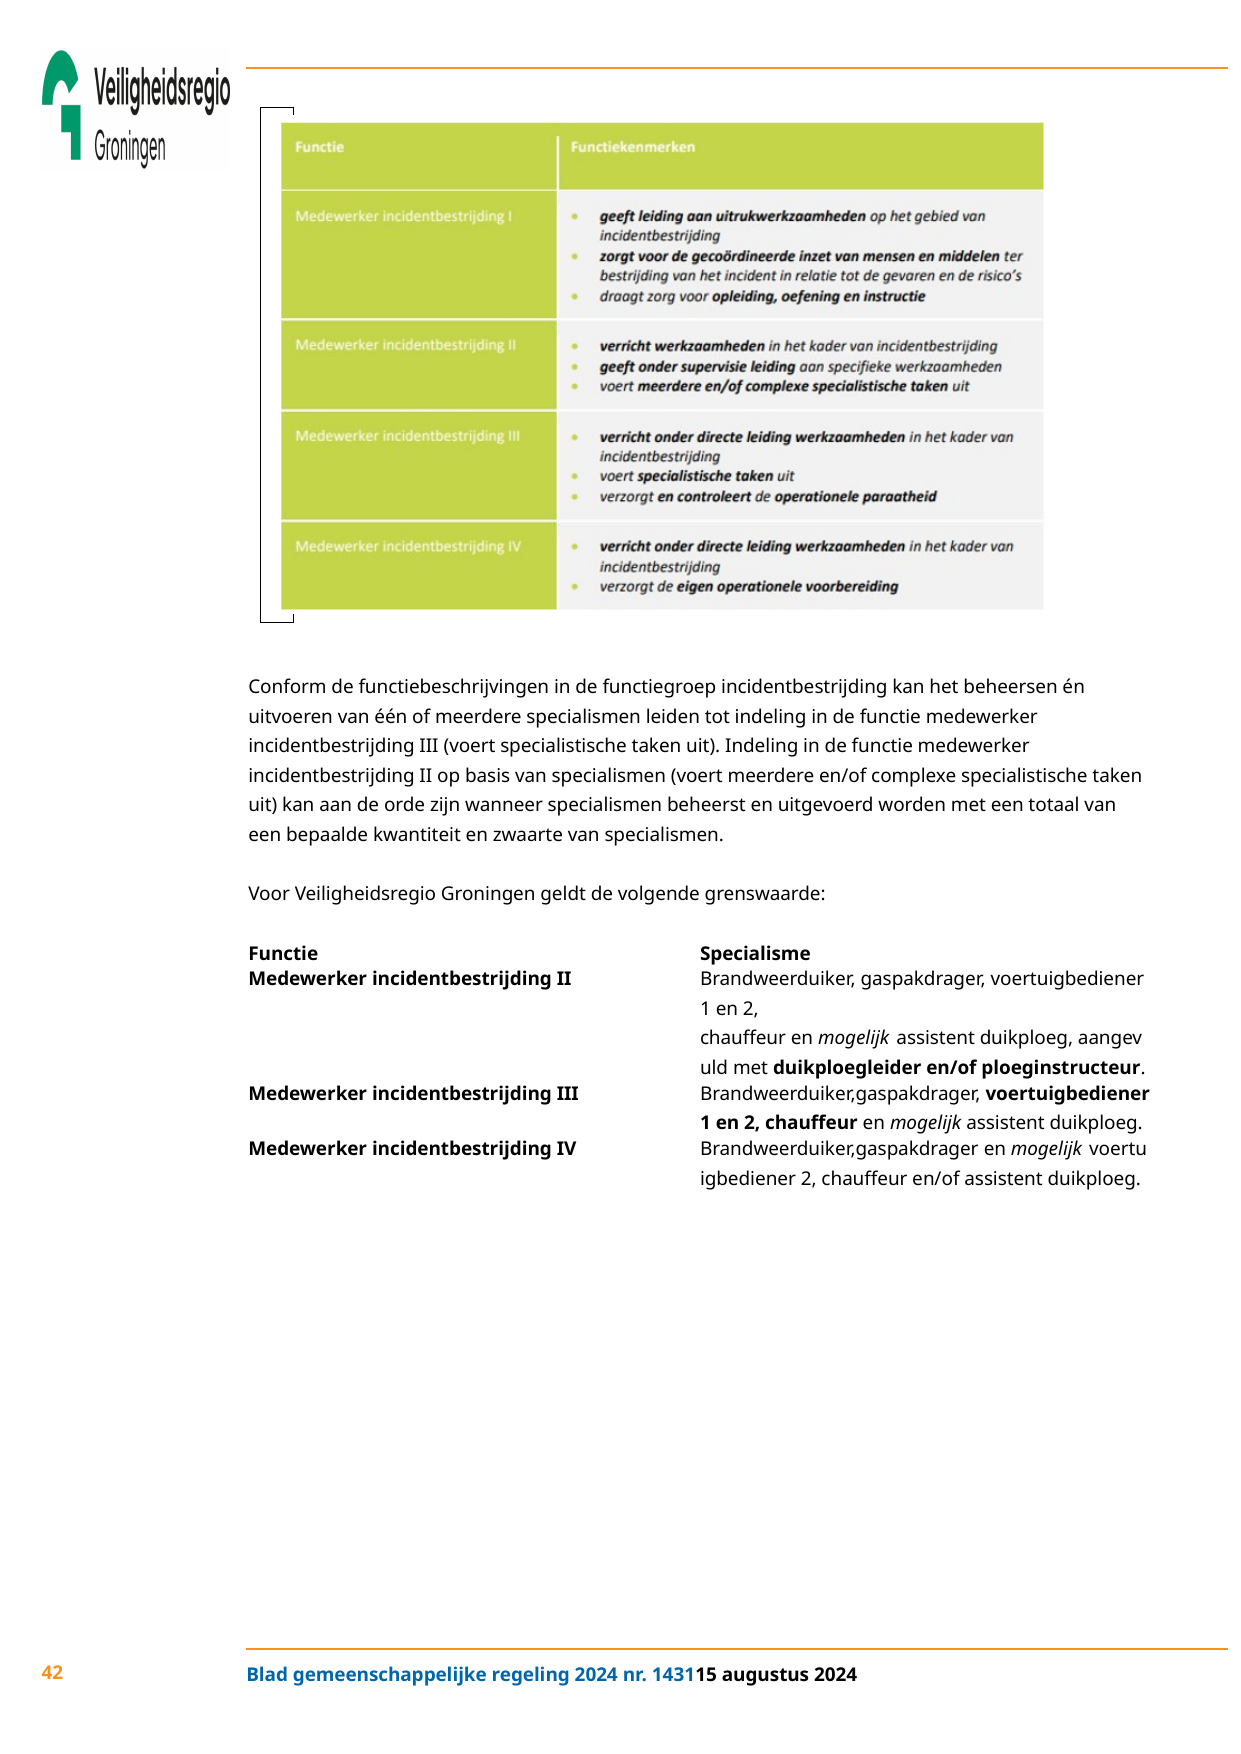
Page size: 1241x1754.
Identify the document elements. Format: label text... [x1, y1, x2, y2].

table_cell Medewerker incidentbestrijding III [248, 1080, 700, 1135]
table_header Specialisme [700, 940, 1152, 965]
text Voor Veiligheidsregio Groningen geldt de volgende grenswaarde: [248, 880, 1152, 906]
table_cell Brandweerduiker, gaspakdrager, voertuigbediener 1 en 2, chauffeur en mogelijk assistent duikploeg, aangevuld met duikploegleider en/of ploeginstructeur. [700, 965, 1152, 1080]
text Conform de functiebeschrijvingen in de functiegroep incidentbestrijding kan het beheersen én uitvoeren van één of meerdere specialismen leiden tot indeling in de functie medewerker incidentbestrijding III (voert specialistische taken uit). Indeling in de functie medewerker incidentbestrijding II op basis van specialismen (voert meerdere en/of complexe specialistische taken uit) kan aan de orde zijn wanneer specialismen beheerst en uitgevoerd worden met een totaal van een bepaalde kwantiteit en zwaarte van specialismen. [248, 673, 1152, 847]
table_cell Medewerker incidentbestrijding IV [248, 1135, 700, 1191]
table_header Functie [248, 940, 700, 965]
picture [41, 47, 231, 172]
table_cell Brandweerduiker,gaspakdrager en mogelijk voertuigbediener 2, chauffeur en/of assistent duikploeg. [700, 1135, 1152, 1191]
picture [268, 115, 1067, 614]
table_cell Brandweerduiker,gaspakdrager, voertuigbediener 1 en 2, chauffeur en mogelijk assistent duikploeg. [700, 1080, 1152, 1135]
table_cell Medewerker incidentbestrijding II [248, 965, 700, 1080]
